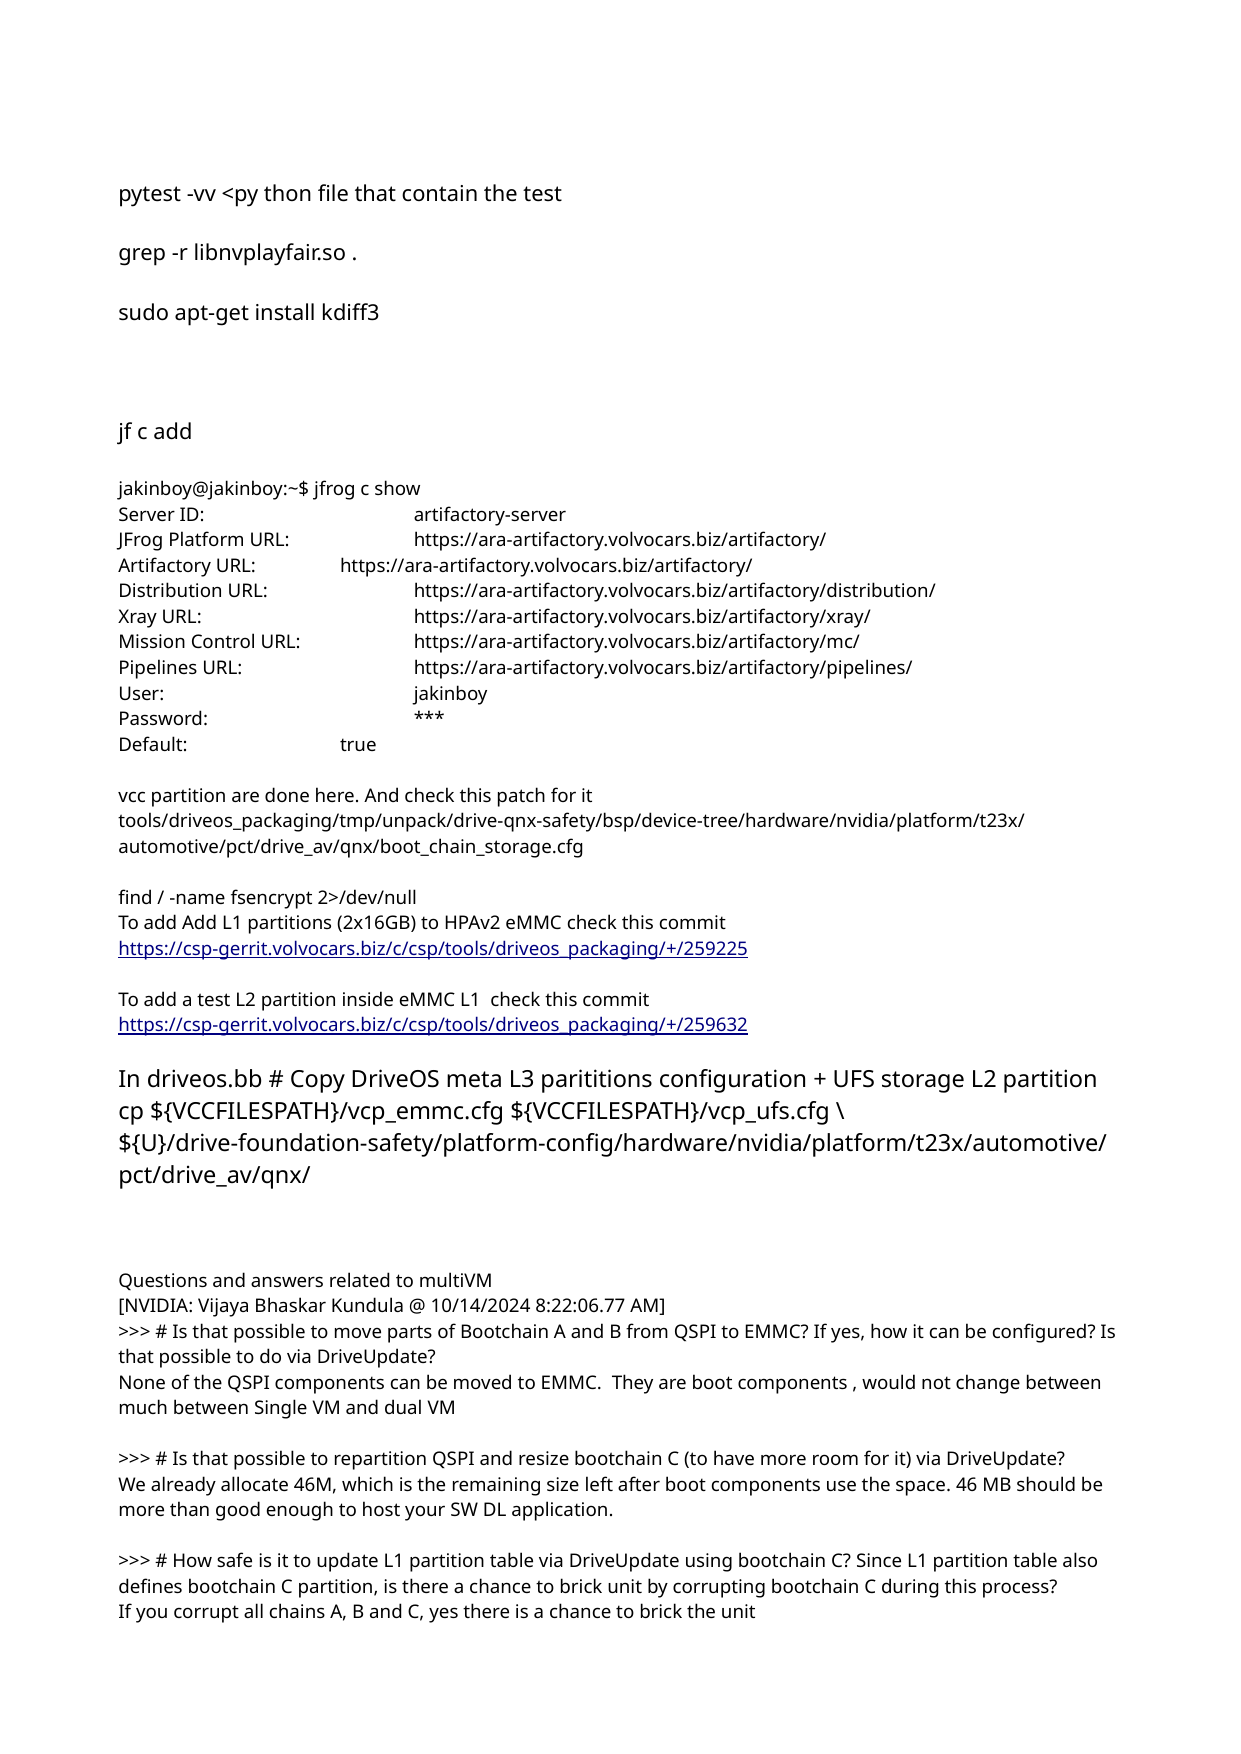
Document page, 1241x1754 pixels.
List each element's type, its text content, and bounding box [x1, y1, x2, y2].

text Artifactory URL: https://ara-artifactory.volvocars.biz/artifactory/ [118, 552, 1122, 578]
text Server ID: artifactory-server [118, 501, 1122, 527]
text https://csp-gerrit.volvocars.biz/c/csp/tools/driveos_packaging/+/259632 [118, 1012, 1122, 1037]
text Xray URL: https://ara-artifactory.volvocars.biz/artifactory/xray/ [118, 603, 1122, 629]
text [NVIDIA: Vijaya Bhaskar Kundula @ 10/14/2024 8:22:06.77 AM] [118, 1293, 1122, 1318]
text If you corrupt all chains A, B and C, yes there is a chance to brick the unit [118, 1599, 1122, 1624]
text >>> # Is that possible to repartition QSPI and resize bootchain C (to have more room for it) via DriveUpdate? [118, 1446, 1122, 1471]
text Questions and answers related to multiVM [118, 1267, 1122, 1293]
text JFrog Platform URL: https://ara-artifactory.volvocars.biz/artifactory/ [118, 527, 1122, 552]
text Distribution URL: https://ara-artifactory.volvocars.biz/artifactory/distribution/ [118, 578, 1122, 603]
text sudo apt-get install kdiff3 [118, 297, 1122, 327]
text In driveos.bb # Copy DriveOS meta L3 parititions configuration + UFS storage L2 partition [118, 1063, 1122, 1094]
text Password: *** [118, 705, 1122, 731]
text To add Add L1 partitions (2x16GB) to HPAv2 eMMC check this commit https://csp-gerrit.volvocars.biz/c/csp/tools/driveos_packaging/+/259225 [118, 909, 1122, 961]
text Default: true [118, 731, 1122, 756]
text find / -name fsencrypt 2>/dev/null [118, 884, 1122, 909]
text pytest -vv <py thon file that contain the test grep -r libnvplayfair.so . [118, 178, 1122, 267]
text jakinboy@jakinboy:~$ jfrog c show [118, 476, 1122, 501]
text User: jakinboy [118, 680, 1122, 705]
text >>> # How safe is it to update L1 partition table via DriveUpdate using bootchain C? Since L1 partition table also defines bootchain C partition, is there a chance to brick unit by corrupting bootchain C during this process? [118, 1548, 1122, 1599]
text None of the QSPI components can be moved to EMMC. They are boot components , would not change between much between Single VM and dual VM [118, 1369, 1122, 1420]
text cp ${VCCFILESPATH}/vcp_emmc.cfg ${VCCFILESPATH}/vcp_ufs.cfg \ [118, 1094, 1122, 1127]
text jf c add [118, 416, 1122, 446]
text We already allocate 46M, which is the remaining size left after boot components use the space. 46 MB should be more than good enough to host your SW DL application. [118, 1471, 1122, 1522]
text To add a test L2 partition inside eMMC L1 check this commit [118, 986, 1122, 1012]
text vcc partition are done here. And check this patch for it tools/driveos_packaging/tmp/unpack/drive-qnx-safety/bsp/device-tree/hardware/nvidia/platform/t23x/automotive/pct/drive_av/qnx/boot_chain_storage.cfg [118, 782, 1122, 858]
text >>> # Is that possible to move parts of Bootchain A and B from QSPI to EMMC? If yes, how it can be configured? Is that possible to do via DriveUpdate? [118, 1318, 1122, 1369]
text Mission Control URL: https://ara-artifactory.volvocars.biz/artifactory/mc/ [118, 629, 1122, 654]
text ${U}/drive-foundation-safety/platform-config/hardware/nvidia/platform/t23x/automotive/pct/drive_av/qnx/ [118, 1127, 1122, 1191]
text Pipelines URL: https://ara-artifactory.volvocars.biz/artifactory/pipelines/ [118, 654, 1122, 680]
